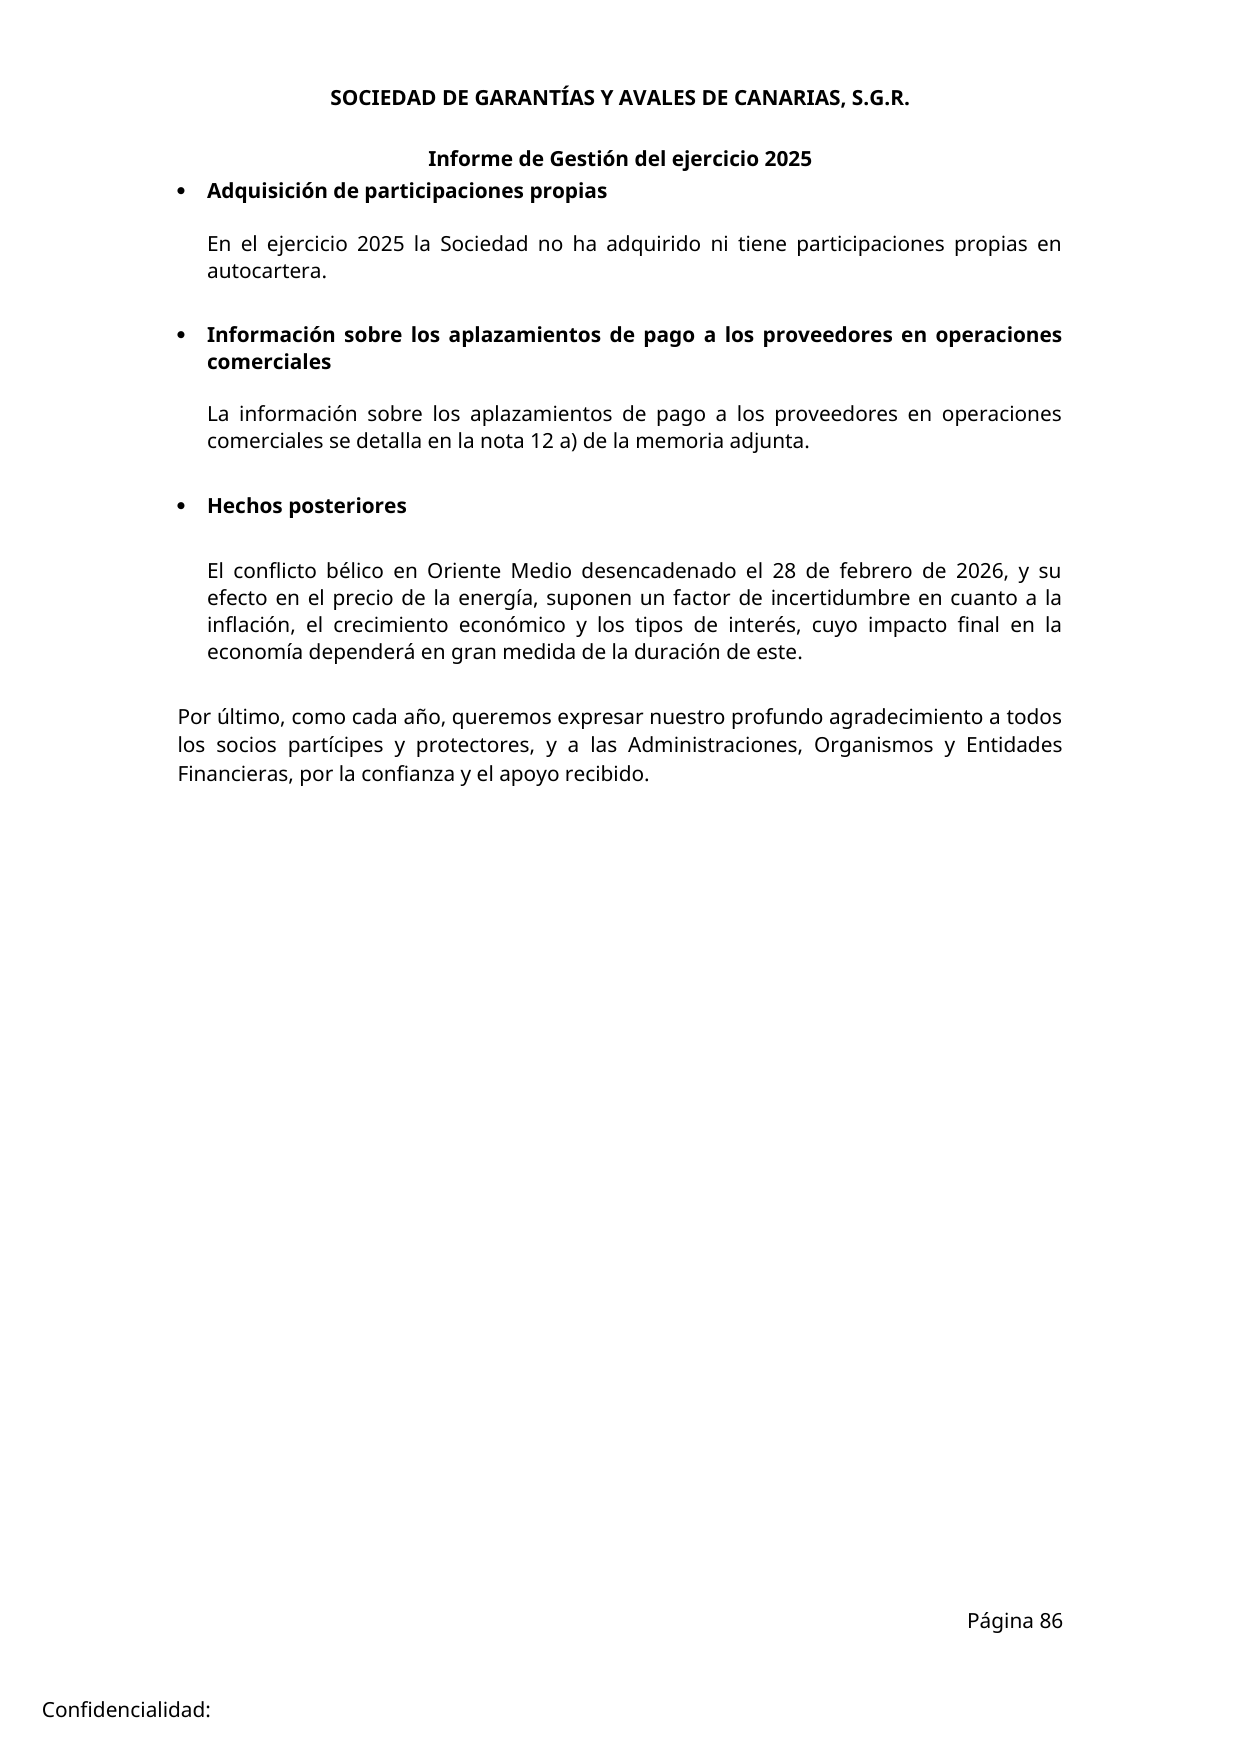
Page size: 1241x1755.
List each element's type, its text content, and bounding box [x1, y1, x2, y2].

text El conflicto bélico en Oriente Medio desencadenado el 28 de febrero de 2026, y su efecto en el precio de la energía, suponen un factor de incertidumbre en cuanto a la inflación, el crecimiento económico y los tipos de interés, cuyo impacto final en la economía dependerá en gran medida de la duración de este. [207, 556, 1063, 665]
text En el ejercicio 2025 la Sociedad no ha adquirido ni tiene participaciones propias en autocartera. [207, 229, 1063, 283]
list Hechos posteriores [177, 492, 1063, 519]
list Información sobre los aplazamientos de pago a los proveedores en operaciones comerciales [177, 321, 1063, 375]
list Adquisición de participaciones propias [177, 177, 1063, 204]
text La información sobre los aplazamientos de pago a los proveedores en operaciones comerciales se detalla en la nota 12 a) de la memoria adjunta. [207, 400, 1063, 454]
text Por último, como cada año, queremos expresar nuestro profundo agradecimiento a todos los socios partícipes y protectores, y a las Administraciones, Organismos y Entidades Financieras, por la confianza y el apoyo recibido. [177, 702, 1063, 787]
